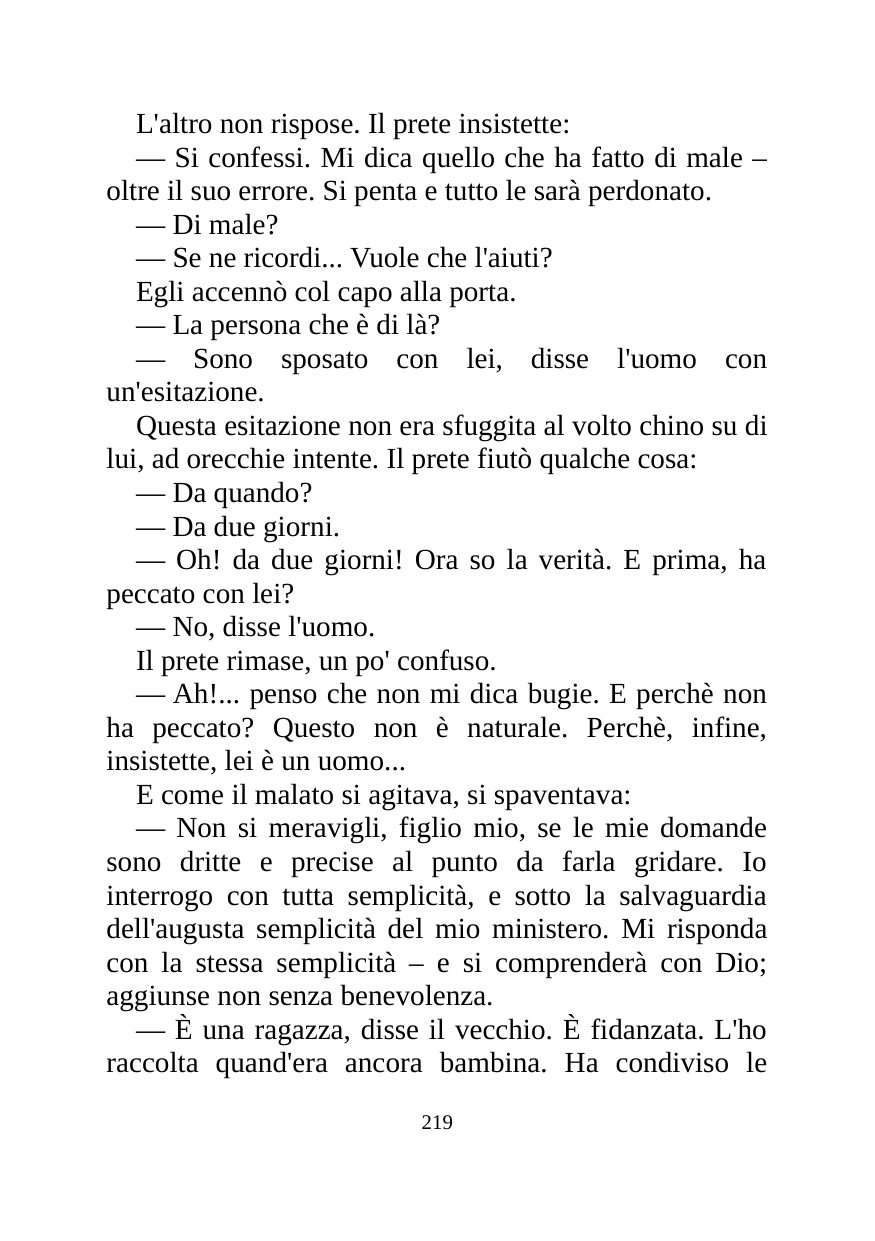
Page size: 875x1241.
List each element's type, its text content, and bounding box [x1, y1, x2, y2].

text — È una ragazza, disse il vecchio. È fidanzata. L'ho raccolta quand'era ancora bambina. Ha condiviso le [106, 1012, 768, 1079]
text — Oh! da due giorni! Ora so la verità. E prima, ha peccato con lei? [106, 542, 768, 609]
text Egli accennò col capo alla porta. [106, 274, 768, 307]
text — Ah!... penso che non mi dica bugie. E perchè non ha peccato? Questo non è naturale. Perchè, infine, insistette, lei è un uomo... [106, 676, 768, 777]
text — Da quando? [106, 475, 768, 509]
text — Sono sposato con lei, disse l'uomo con un'esitazione. [106, 341, 768, 408]
text Il prete rimase, un po' confuso. [106, 643, 768, 676]
text — Da due giorni. [106, 509, 768, 542]
text — La persona che è di là? [106, 307, 768, 341]
text — Di male? [106, 207, 768, 240]
text — No, disse l'uomo. [106, 609, 768, 643]
text — Si confessi. Mi dica quello che ha fatto di male – oltre il suo errore. Si penta e tutto le sarà perdonato. [106, 140, 768, 207]
text — Se ne ricordi... Vuole che l'aiuti? [106, 240, 768, 274]
text L'altro non rispose. Il prete insistette: [106, 106, 768, 140]
text E come il malato si agitava, si spaventava: [106, 777, 768, 811]
text — Non si meravigli, figlio mio, se le mie domande sono dritte e precise al punto da farla gridare. Io interrogo con tutta semplicità, e sotto la salvaguardia dell'augusta semplicità del mio ministero. Mi risponda con la stessa semplicità – e si comprenderà con Dio; aggiunse non senza benevolenza. [106, 811, 768, 1012]
text Questa esitazione non era sfuggita al volto chino su di lui, ad orecchie intente. Il prete fiutò qualche cosa: [106, 408, 768, 475]
